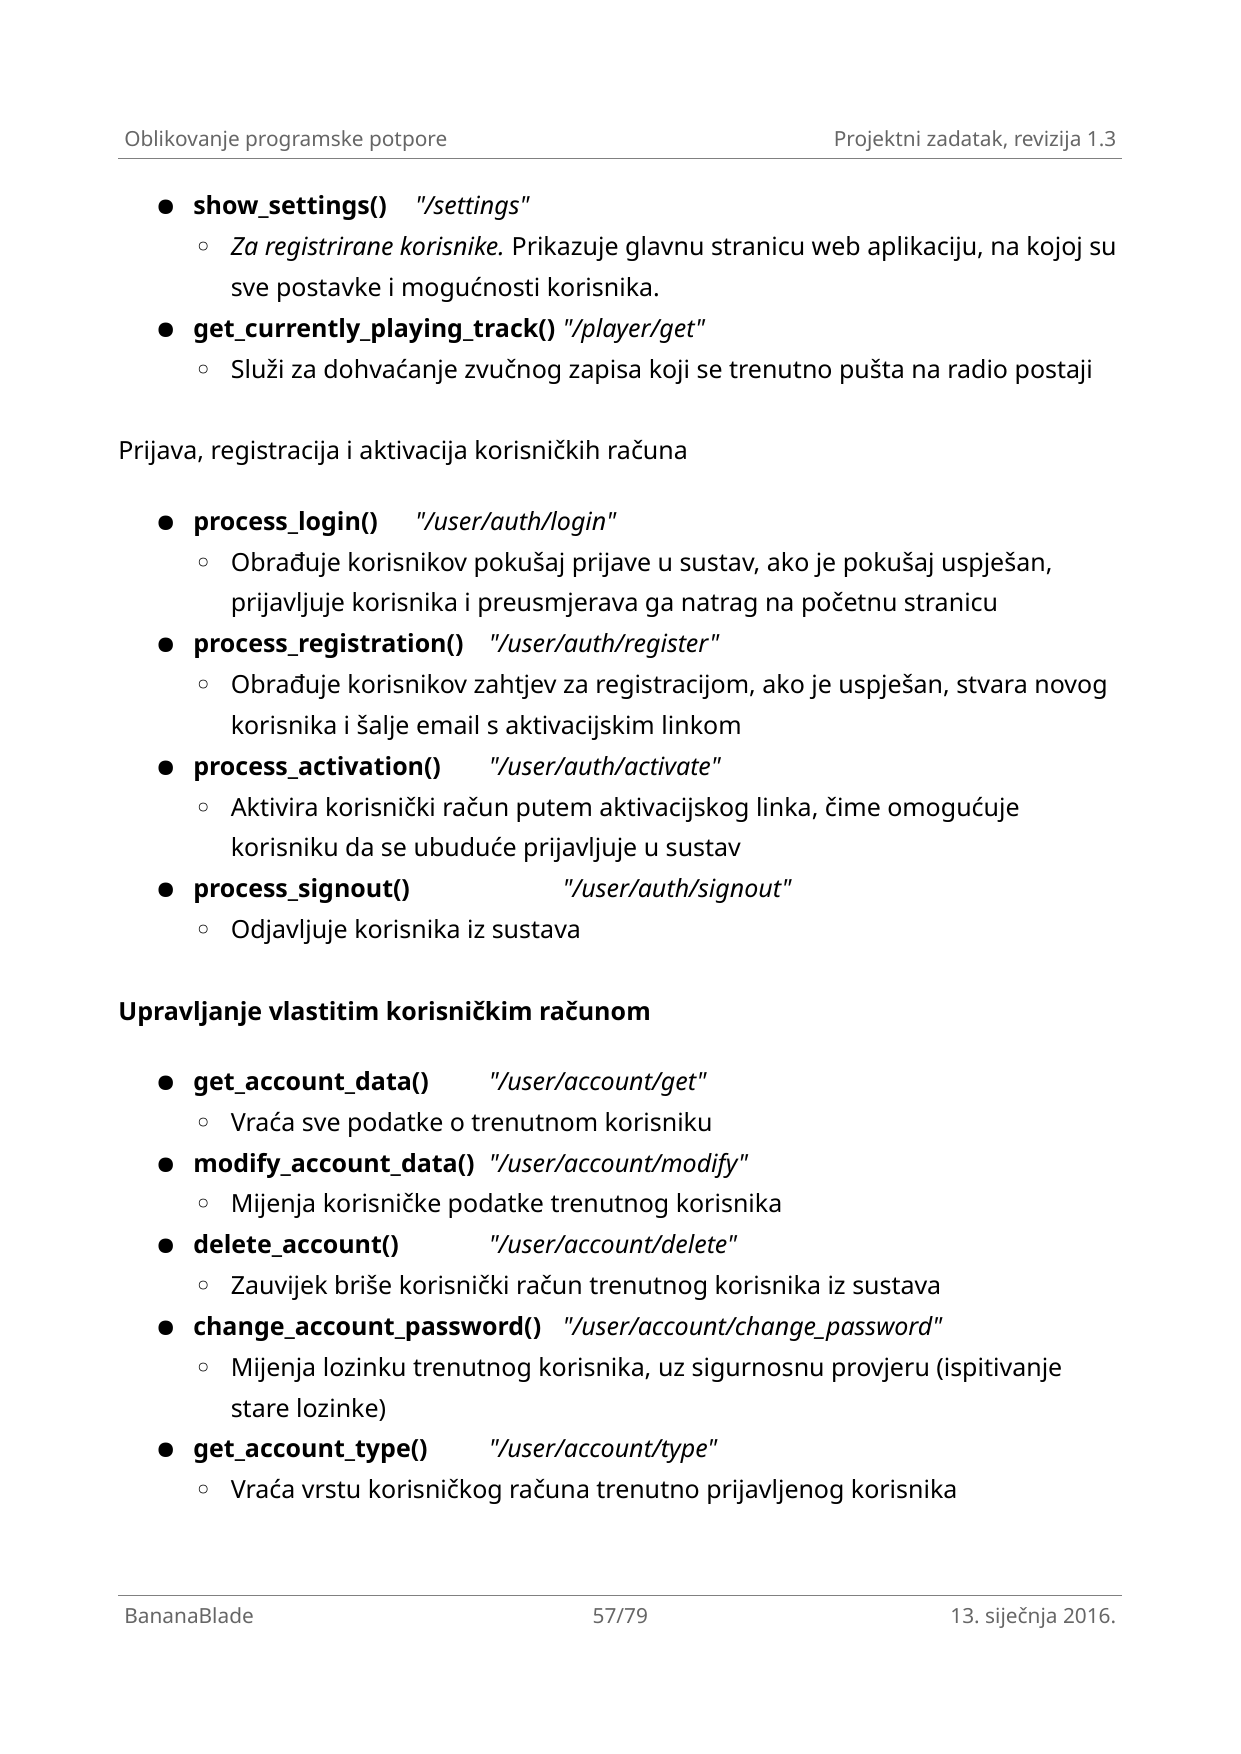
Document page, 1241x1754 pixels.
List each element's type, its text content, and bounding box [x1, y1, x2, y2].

list process_login() "/user/auth/login" [156, 503, 1122, 537]
list change_account_password() "/user/account/change_password" [156, 1309, 1122, 1343]
list Mijenja lozinku trenutnog korisnika, uz sigurnosnu provjeru (ispitivanje stare lozinke) [193, 1349, 1122, 1424]
list Za registrirane korisnike. Prikazuje glavnu stranicu web aplikaciju, na kojoj su sve postavke i mogućnosti korisnika. [193, 229, 1122, 304]
list Mijenja korisničke podatke trenutnog korisnika [193, 1186, 1122, 1220]
list delete_account() "/user/account/delete" [156, 1227, 1122, 1261]
list Služi za dohvaćanje zvučnog zapisa koji se trenutno pušta na radio postaji [193, 351, 1122, 385]
list Vraća sve podatke o trenutnom korisniku [193, 1104, 1122, 1138]
text Prijava, registracija i aktivacija korisničkih računa [118, 433, 1122, 467]
list Odjavljuje korisnika iz sustava [193, 912, 1122, 946]
text Upravljanje vlastitim korisničkim računom [118, 993, 1122, 1027]
list process_signout() "/user/auth/signout" [156, 871, 1122, 905]
list Obrađuje korisnikov pokušaj prijave u sustav, ako je pokušaj uspješan, prijavljuje korisnika i preusmjerava ga natrag na početnu stranicu [193, 544, 1122, 619]
list get_account_type() "/user/account/type" [156, 1431, 1122, 1465]
list get_account_data() "/user/account/get" [156, 1064, 1122, 1098]
list show_settings() "/settings" [156, 188, 1122, 222]
list modify_account_data() "/user/account/modify" [156, 1145, 1122, 1179]
list Obrađuje korisnikov zahtjev za registracijom, ako je uspješan, stvara novog korisnika i šalje email s aktivacijskim linkom [193, 667, 1122, 742]
list Zauvijek briše korisnički račun trenutnog korisnika iz sustava [193, 1268, 1122, 1302]
list process_registration() "/user/auth/register" [156, 626, 1122, 660]
list get_currently_playing_track() "/player/get" [156, 311, 1122, 344]
list process_activation() "/user/auth/activate" [156, 748, 1122, 782]
list Aktivira korisnički račun putem aktivacijskog linka, čime omogućuje korisniku da se ubuduće prijavljuje u sustav [193, 789, 1122, 864]
list Vraća vrstu korisničkog računa trenutno prijavljenog korisnika [193, 1472, 1122, 1506]
